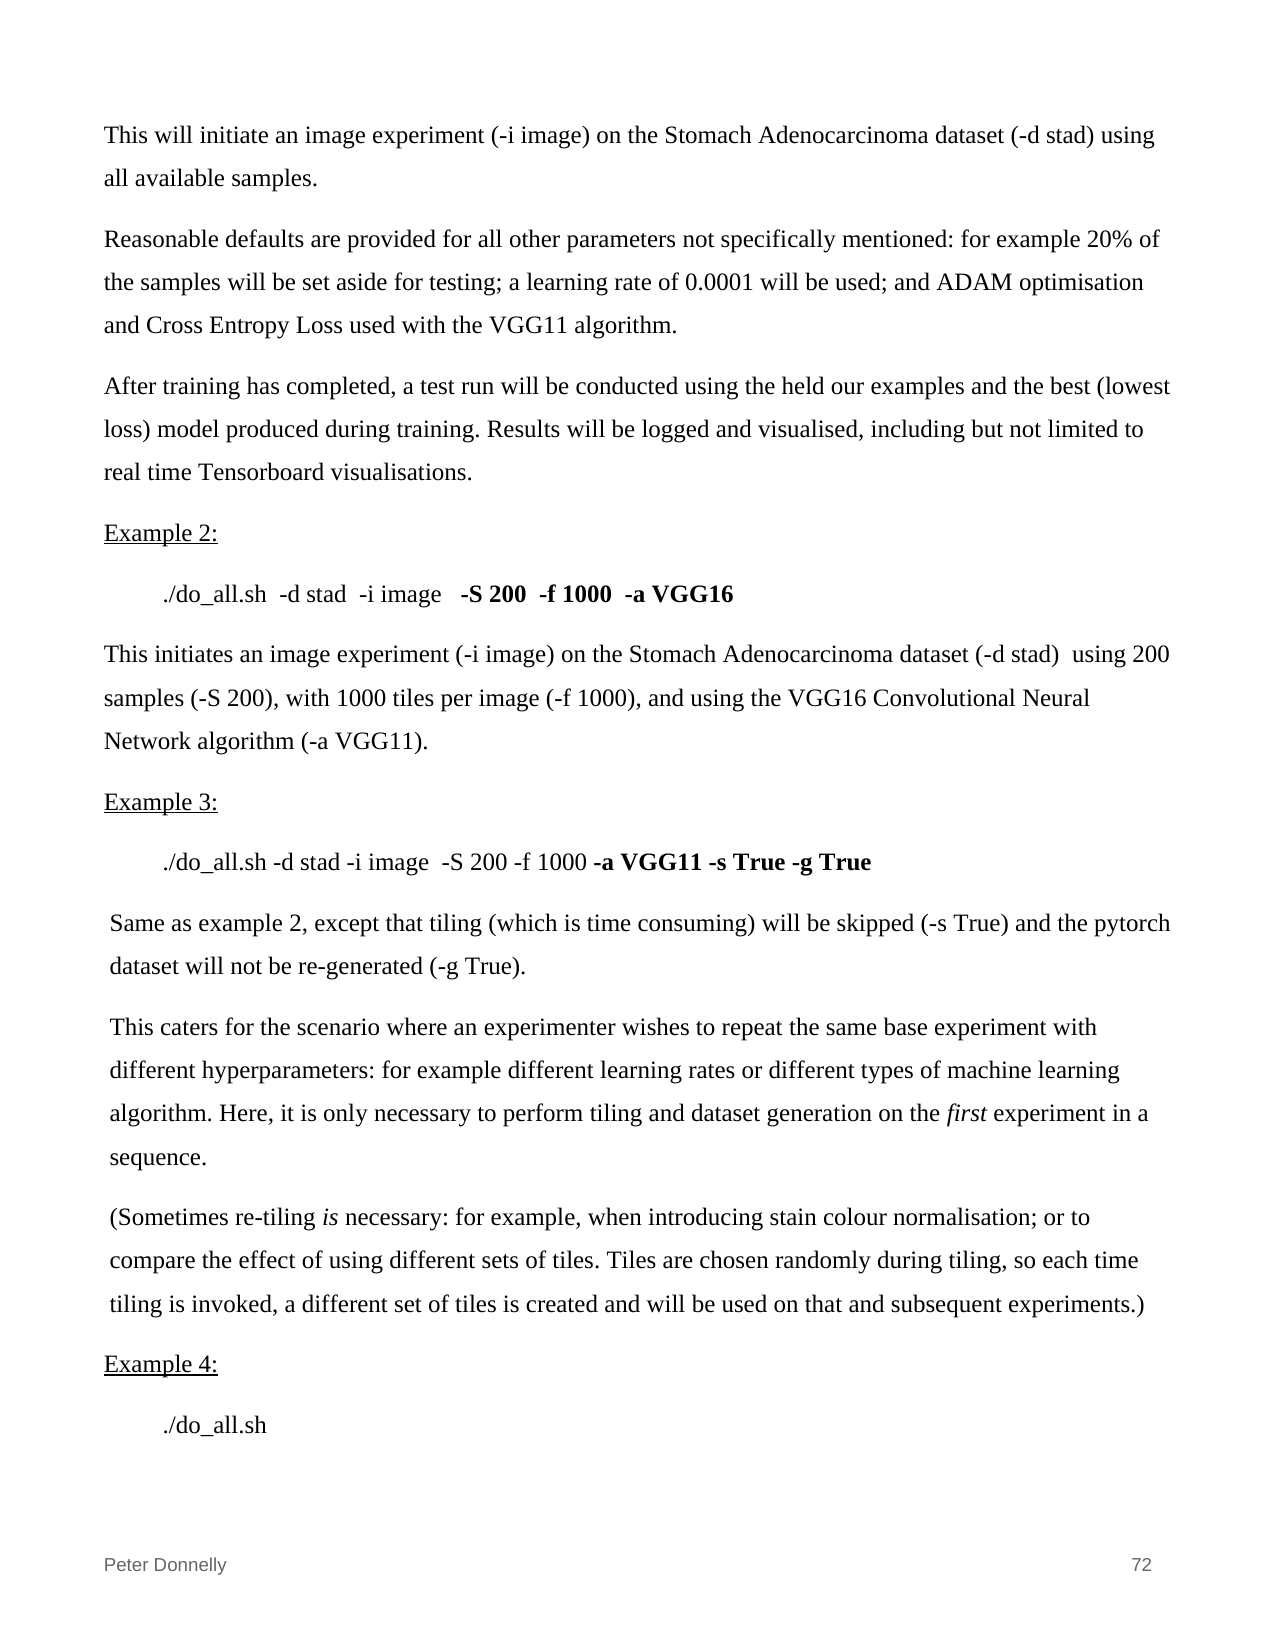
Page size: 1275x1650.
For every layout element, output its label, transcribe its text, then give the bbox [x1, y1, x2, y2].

text ./do_all.sh -d stad -i image -S 200 -f 1000 -a VGG11 -s True -g True [162, 847, 1181, 876]
text Reasonable defaults are provided for all other parameters not specifically mentioned: for example 20% of the samples will be set aside for testing; a learning rate of 0.0001 will be used; and ADAM optimisation and Cross Entropy Loss used with the VGG11 algorithm. [103, 224, 1181, 339]
text (Sometimes re-tiling is necessary: for example, when introducing stain colour normalisation; or to compare the effect of using different sets of tiles. Tiles are chosen randomly during tiling, so each time tiling is invoked, a different set of tiles is created and will be used on that and subsequent experiments.) [109, 1202, 1181, 1317]
text This initiates an image experiment (-i image) on the Stomach Adenocarcinoma dataset (-d stad) using 200 samples (-S 200), with 1000 tiles per image (-f 1000), and using the VGG16 Convolutional Neural Network algorithm (-a VGG11). [103, 639, 1181, 754]
text This caters for the scenario where an experimenter wishes to repeat the same base experiment with different hyperparameters: for example different learning rates or different types of machine learning algorithm. Here, it is only necessary to perform tiling and dataset generation on the first experiment in a sequence. [109, 1012, 1181, 1170]
text Example 2: [103, 518, 1181, 547]
text After training has completed, a test run will be conducted using the held our examples and the best (lowest loss) model produced during training. Results will be logged and visualised, including but not limited to real time Tensorboard visualisations. [103, 371, 1181, 486]
text Example 4: [103, 1349, 1181, 1378]
text Same as example 2, except that tiling (which is time consuming) will be skipped (-s True) and the pytorch dataset will not be re-generated (-g True). [109, 908, 1181, 980]
text ./do_all.sh -d stad -i image -S 200 -f 1000 -a VGG16 [162, 579, 1181, 607]
text ./do_all.sh [162, 1410, 1181, 1439]
text Example 3: [103, 787, 1181, 815]
text This will initiate an image experiment (-i image) on the Stomach Adenocarcinoma dataset (-d stad) using all available samples. [103, 120, 1181, 192]
